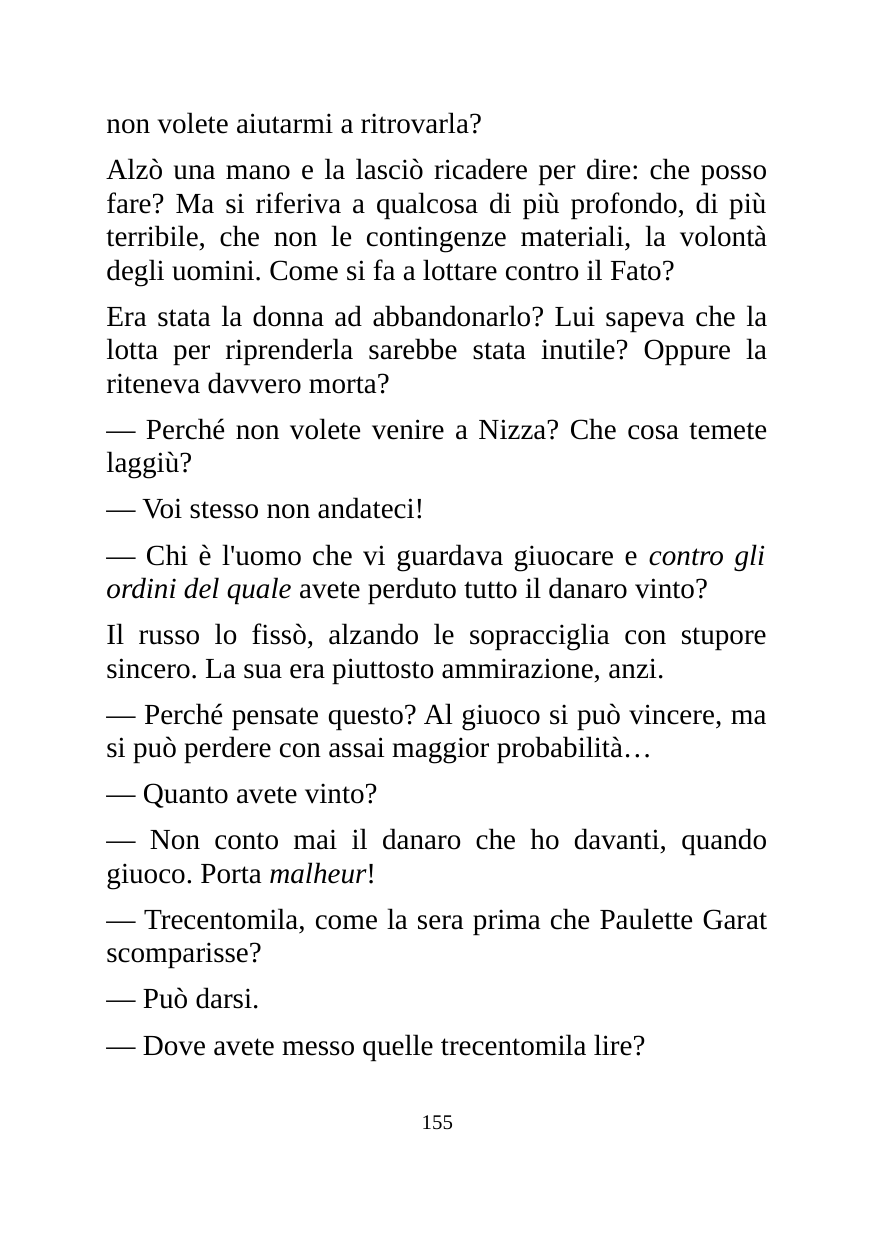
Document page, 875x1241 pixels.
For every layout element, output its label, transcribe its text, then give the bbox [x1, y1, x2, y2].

text Era stata la donna ad abbandonarlo? Lui sapeva che la lotta per riprenderla sarebbe stata inutile? Oppure la riteneva davvero morta? [106, 299, 768, 399]
text — Chi è l'uomo che vi guardava giuocare e contro gli ordini del quale avete perduto tutto il danaro vinto? [106, 538, 768, 605]
text — Trecentomila, come la sera prima che Paulette Garat scomparisse? [106, 902, 768, 969]
text Il russo lo fissò, alzando le sopracciglia con stupore sincero. La sua era piuttosto ammirazione, anzi. [106, 617, 768, 684]
text — Voi stesso non andateci! [106, 492, 768, 525]
text non volete aiutarmi a ritrovarla? [106, 106, 768, 140]
text — Può darsi. [106, 982, 768, 1015]
text — Perché pensate questo? Al giuoco si può vincere, ma si può perdere con assai maggior probabilità… [106, 697, 768, 764]
text Alzò una mano e la lasciò ricadere per dire: che posso fare? Ma si riferiva a qualcosa di più profondo, di più terribile, che non le contingenze materiali, la volontà degli uomini. Come si fa a lottare contro il Fato? [106, 152, 768, 286]
text — Dove avete messo quelle trecentomila lire? [106, 1028, 768, 1061]
text — Quanto avete vinto? [106, 776, 768, 810]
text — Non conto mai il danaro che ho davanti, quando giuoco. Porta malheur! [106, 822, 768, 889]
text — Perché non volete venire a Nizza? Che cosa temete laggiù? [106, 412, 768, 479]
